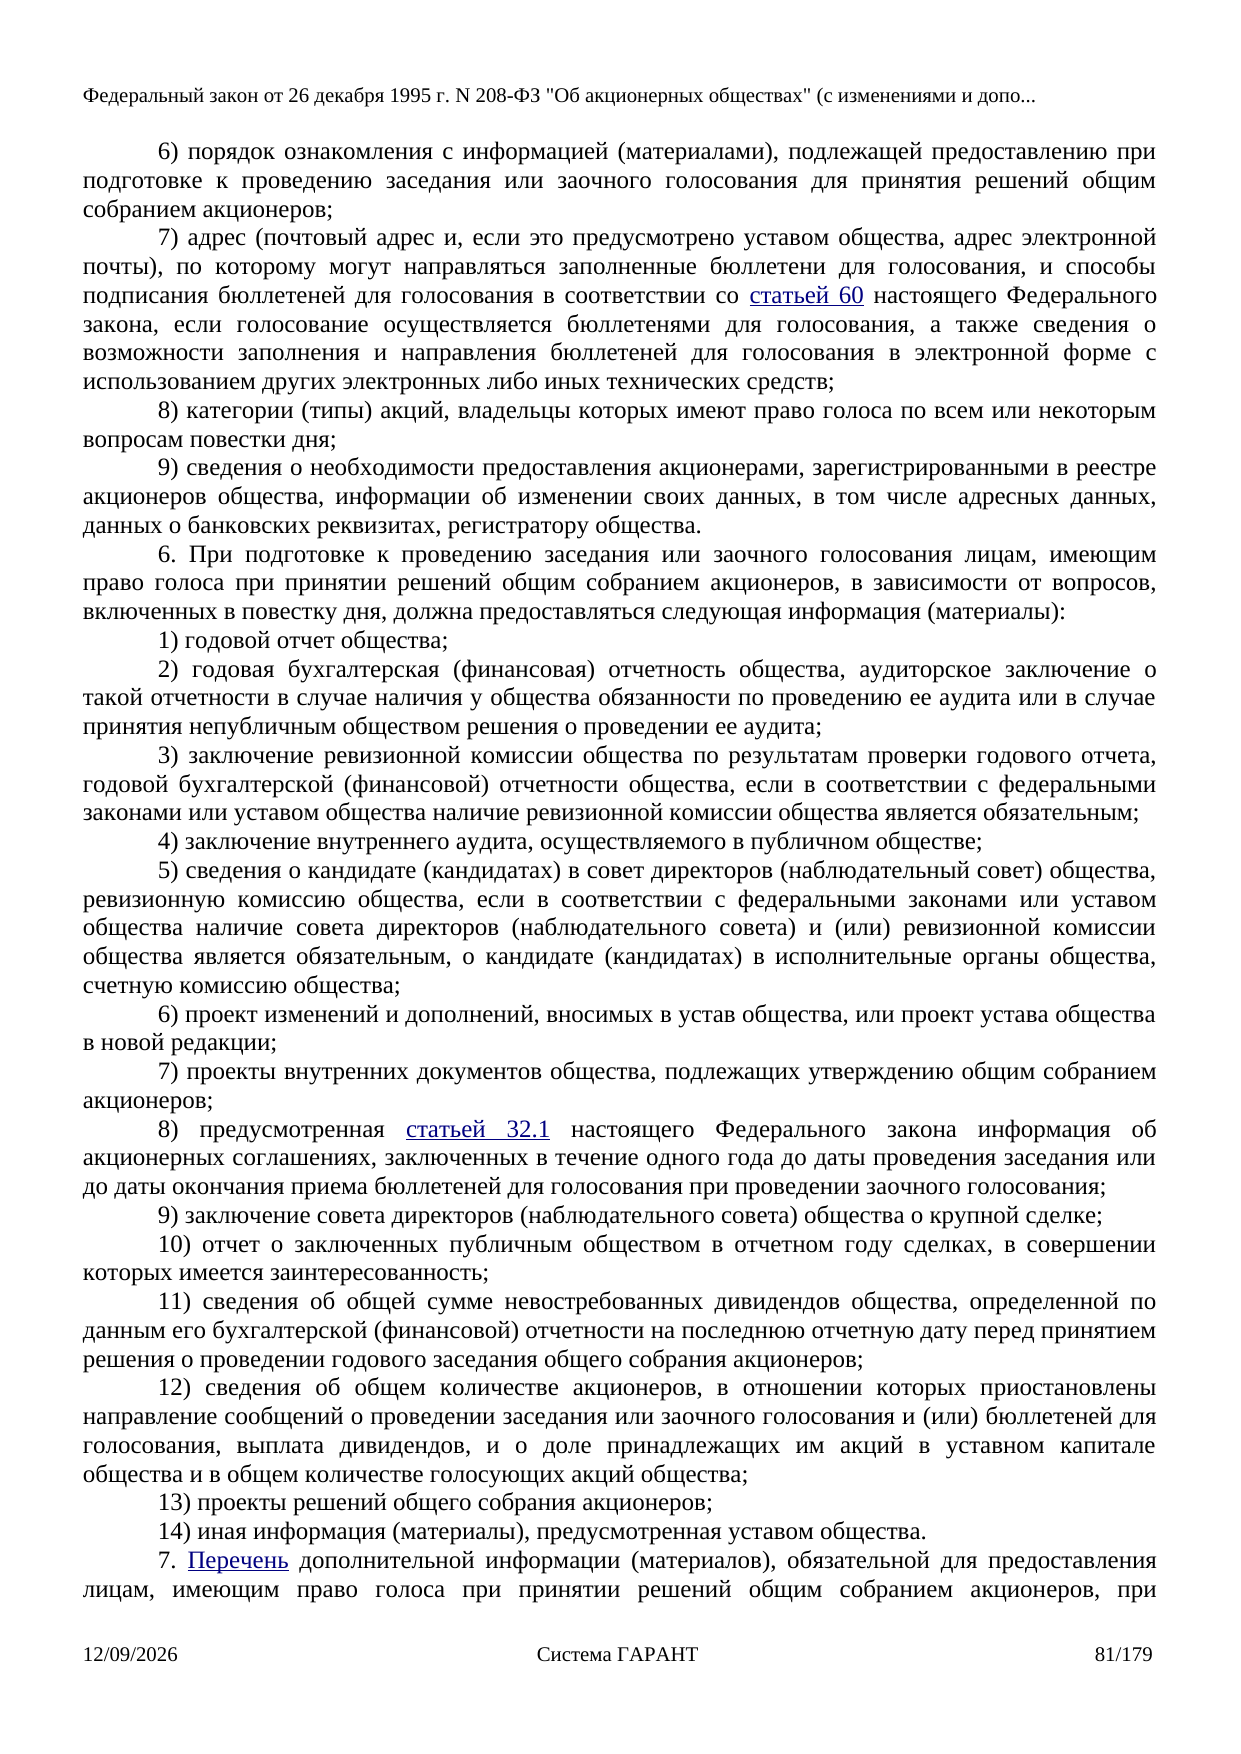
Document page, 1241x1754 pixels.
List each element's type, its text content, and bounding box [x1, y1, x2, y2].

text 9) заключение совета директоров (наблюдательного совета) общества о крупной сделке; [83, 1200, 1157, 1229]
text 5) сведения о кандидате (кандидатах) в совет директоров (наблюдательный совет) общества, ревизионную комиссию общества, если в соответствии с федеральными законами или уставом общества наличие совета директоров (наблюдательного совета) и (или) ревизионной комиссии общества является обязательным, о кандидате (кандидатах) в исполнительные органы общества, счетную комиссию общества; [83, 855, 1157, 999]
text 8) предусмотренная статьей 32.1 настоящего Федерального закона информация об акционерных соглашениях, заключенных в течение одного года до даты проведения заседания или до даты окончания приема бюллетеней для голосования при проведении заочного голосования; [83, 1114, 1157, 1200]
text 6. При подготовке к проведению заседания или заочного голосования лицам, имеющим право голоса при принятии решений общим собранием акционеров, в зависимости от вопросов, включенных в повестку дня, должна предоставляться следующая информация (материалы): [83, 539, 1157, 625]
text 4) заключение внутреннего аудита, осуществляемого в публичном обществе; [83, 826, 1157, 855]
text 10) отчет о заключенных публичным обществом в отчетном году сделках, в совершении которых имеется заинтересованность; [83, 1229, 1157, 1286]
text 11) сведения об общей сумме невостребованных дивидендов общества, определенной по данным его бухгалтерской (финансовой) отчетности на последнюю отчетную дату перед принятием решения о проведении годового заседания общего собрания акционеров; [83, 1286, 1157, 1372]
text 9) сведения о необходимости предоставления акционерами, зарегистрированными в реестре акционеров общества, информации об изменении своих данных, в том числе адресных данных, данных о банковских реквизитах, регистратору общества. [83, 452, 1157, 539]
text 2) годовая бухгалтерская (финансовая) отчетность общества, аудиторское заключение о такой отчетности в случае наличия у общества обязанности по проведению ее аудита или в случае принятия непубличным обществом решения о проведении ее аудита; [83, 654, 1157, 740]
text 6) проект изменений и дополнений, вносимых в устав общества, или проект устава общества в новой редакции; [83, 999, 1157, 1056]
text 13) проекты решений общего собрания акционеров; [83, 1487, 1157, 1516]
text 7) проекты внутренних документов общества, подлежащих утверждению общим собранием акционеров; [83, 1056, 1157, 1114]
text 7. Перечень дополнительной информации (материалов), обязательной для предоставления лицам, имеющим право голоса при принятии решений общим собранием акционеров, при [83, 1545, 1157, 1602]
text 7) адрес (почтовый адрес и, если это предусмотрено уставом общества, адрес электронной почты), по которому могут направляться заполненные бюллетени для голосования, и способы подписания бюллетеней для голосования в соответствии со статьей 60 настоящего Федерального закона, если голосование осуществляется бюллетенями для голосования, а также сведения о возможности заполнения и направления бюллетеней для голосования в электронной форме с использованием других электронных либо иных технических средств; [83, 222, 1157, 395]
text 1) годовой отчет общества; [83, 625, 1157, 654]
text 14) иная информация (материалы), предусмотренная уставом общества. [83, 1516, 1157, 1545]
text 6) порядок ознакомления с информацией (материалами), подлежащей предоставлению при подготовке к проведению заседания или заочного голосования для принятия решений общим собранием акционеров; [83, 136, 1157, 222]
text 3) заключение ревизионной комиссии общества по результатам проверки годового отчета, годовой бухгалтерской (финансовой) отчетности общества, если в соответствии с федеральными законами или уставом общества наличие ревизионной комиссии общества является обязательным; [83, 740, 1157, 826]
text 8) категории (типы) акций, владельцы которых имеют право голоса по всем или некоторым вопросам повестки дня; [83, 395, 1157, 452]
text 12) сведения об общем количестве акционеров, в отношении которых приостановлены направление сообщений о проведении заседания или заочного голосования и (или) бюллетеней для голосования, выплата дивидендов, и о доле принадлежащих им акций в уставном капитале общества и в общем количестве голосующих акций общества; [83, 1372, 1157, 1487]
